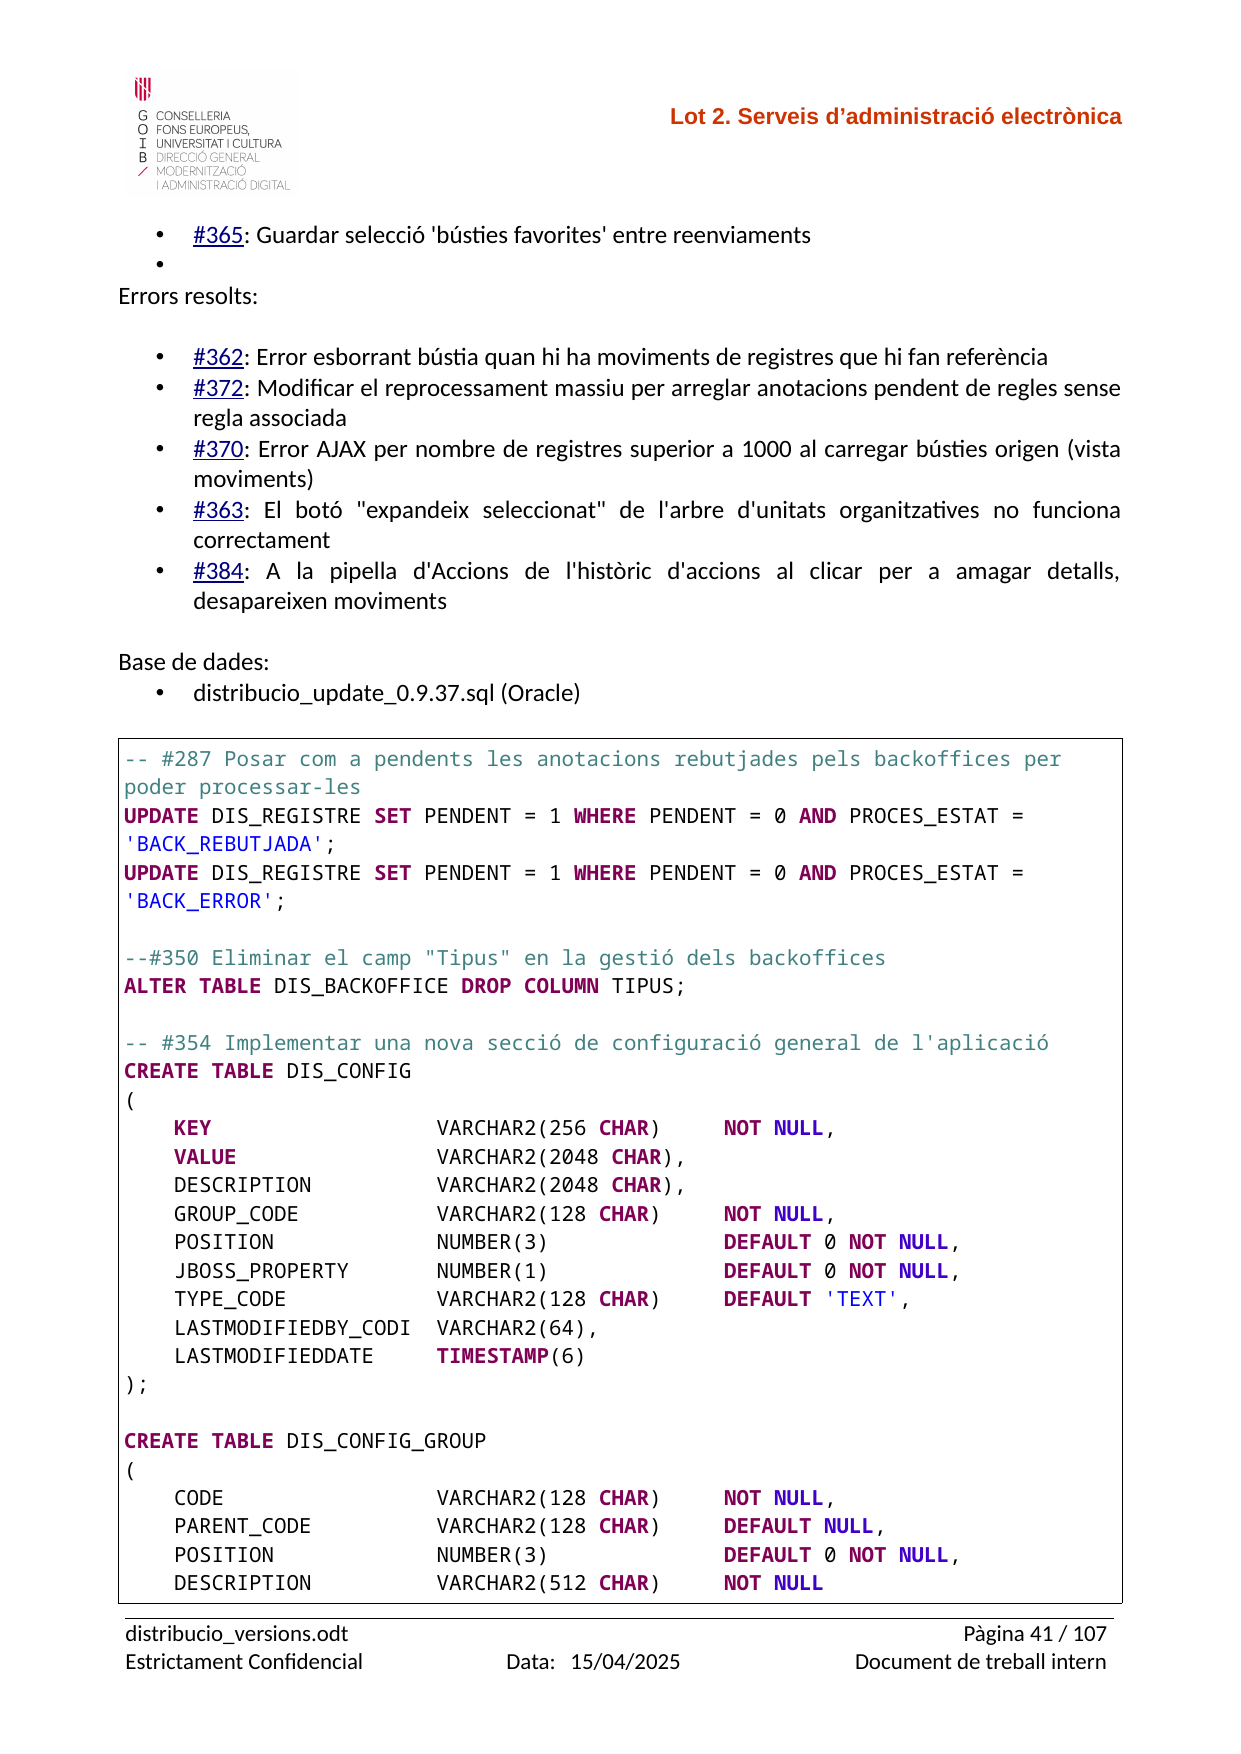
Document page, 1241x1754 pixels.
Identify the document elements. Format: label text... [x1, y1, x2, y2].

list #365: Guardar selecció 'bústies favorites' entre reenviaments [156, 219, 1122, 250]
list #362: Error esborrant bústia quan hi ha moviments de registres que hi fan referència [156, 341, 1122, 372]
list #372: Modificar el reprocessament massiu per arreglar anotacions pendent de regles sense regla associada [156, 372, 1122, 433]
list #363: El botó "expandeix seleccionat" de l'arbre d'unitats organitzatives no funciona correctament [156, 494, 1122, 555]
picture [126, 70, 299, 197]
table_header -- #287 Posar com a pendents les anotacions rebutjades pels backoffices per poder processar-les UPDATE DIS_REGISTRE SET PENDENT = 1 WHERE PENDENT = 0 AND PROCES_ESTAT = 'BACK_REBUTJADA'; UPDATE DIS_REGISTRE SET PENDENT = 1 WHERE PENDENT = 0 AND PROCES_ESTAT = 'BACK_ERROR'; --#350 Eliminar el camp "Tipus" en la gestió dels backoffices ALTER TABLE DIS_BACKOFFICE DROP COLUMN TIPUS; -- #354 Implementar una nova secció de configuració general de l'aplicació CREATE TABLE DIS_CONFIG ( KEY VARCHAR2(256 CHAR) NOT NULL, VALUE VARCHAR2(2048 CHAR), DESCRIPTION VARCHAR2(2048 CHAR), GROUP_CODE VARCHAR2(128 CHAR) NOT NULL, POSITION NUMBER(3) DEFAULT 0 NOT NULL, JBOSS_PROPERTY NUMBER(1) DEFAULT 0 NOT NULL, TYPE_CODE VARCHAR2(128 CHAR) DEFAULT 'TEXT', LASTMODIFIEDBY_CODI VARCHAR2(64), LASTMODIFIEDDATE TIMESTAMP(6) ); CREATE TABLE DIS_CONFIG_GROUP ( CODE VARCHAR2(128 CHAR) NOT NULL, PARENT_CODE VARCHAR2(128 CHAR) DEFAULT NULL, POSITION NUMBER(3) DEFAULT 0 NOT NULL, DESCRIPTION VARCHAR2(512 CHAR) NOT NULL [119, 739, 1122, 1603]
list distribucio_update_0.9.37.sql (Oracle) [156, 677, 1122, 707]
list #384: A la pipella d'Accions de l'històric d'accions al clicar per a amagar detalls, desapareixen moviments [156, 555, 1122, 616]
text Errors resolts: [118, 280, 1122, 311]
text Base de dades: [118, 646, 1122, 677]
list #370: Error AJAX per nombre de registres superior a 1000 al carregar bústies origen (vista moviments) [156, 433, 1122, 494]
